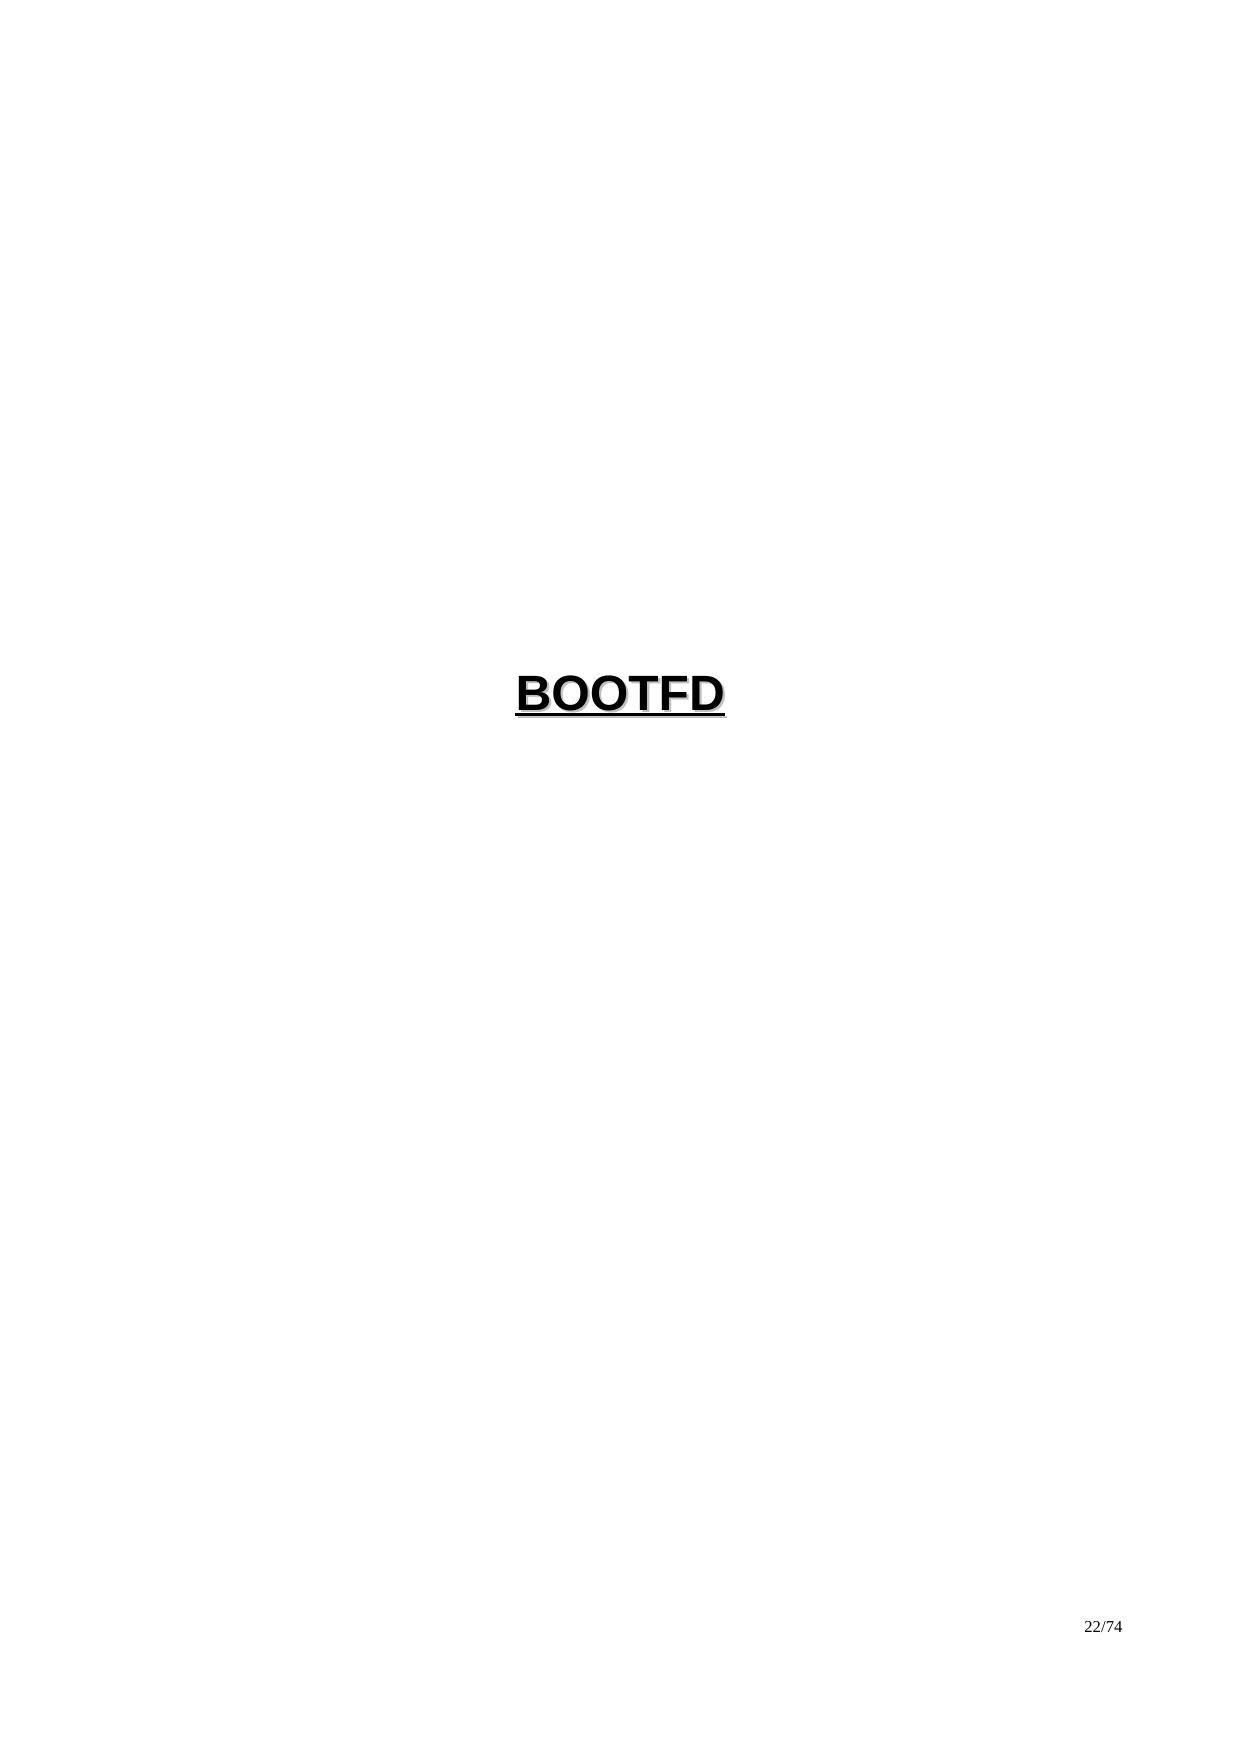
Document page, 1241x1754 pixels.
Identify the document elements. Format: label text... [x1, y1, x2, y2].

subtitle BOOTFD [118, 664, 1122, 721]
